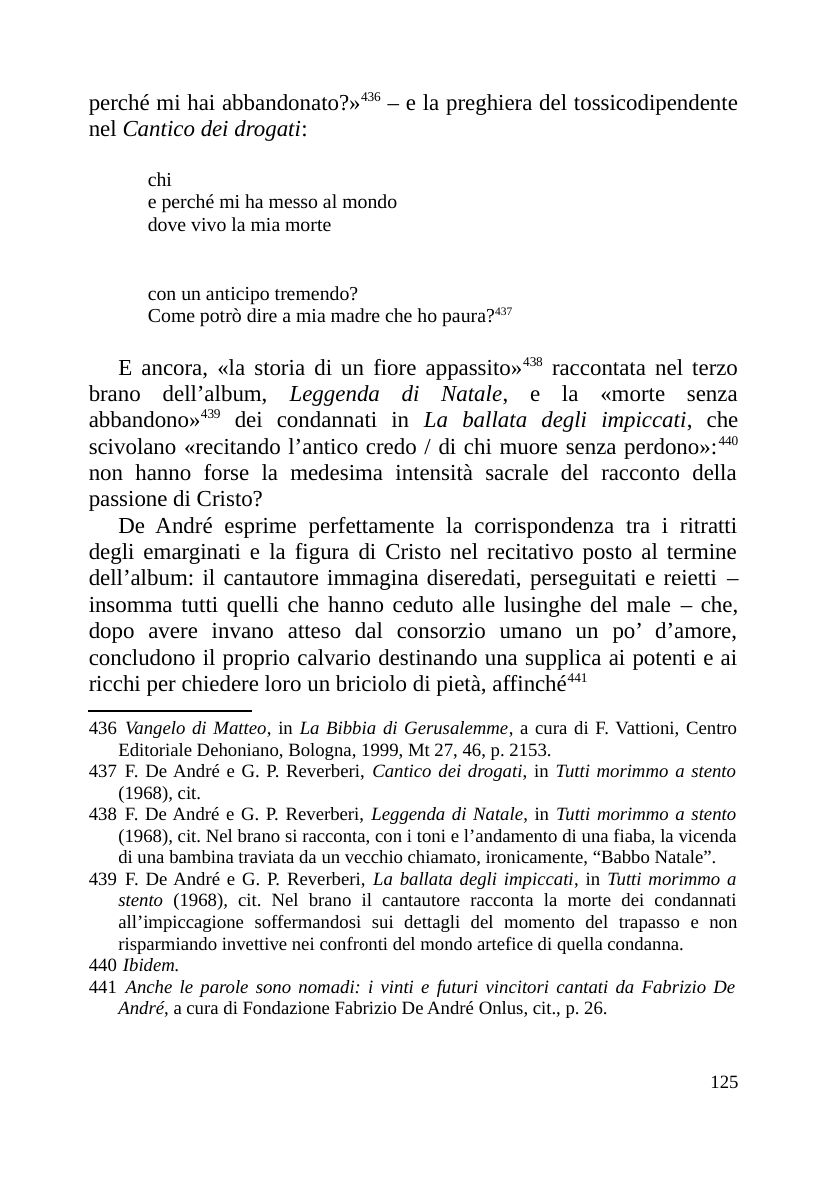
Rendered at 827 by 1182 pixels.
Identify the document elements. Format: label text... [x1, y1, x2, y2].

text Come potrò dire a mia madre che ho paura? [148, 304, 679, 327]
text con un anticipo tremendo? [148, 282, 679, 304]
text e perché mi ha messo al mondo [148, 190, 679, 213]
text Ibidem. [88, 954, 738, 976]
text chi [148, 168, 679, 190]
text dove vivo la mia morte [148, 213, 679, 236]
text E ancora, «la storia di un fiore appassito» raccontata nel terzo brano dell’album, Leggenda di Natale, e la «morte senza abbandono» dei condannati in La ballata degli impiccati, che scivolano «recitando l’antico credo / di chi muore senza perdono»: non hanno forse la medesima intensità sacrale del racconto della passione di Cristo? [88, 354, 738, 512]
text F. De André e G. P. Reverberi, Leggenda di Natale, in Tutti morimmo a stento (1968), cit. Nel brano si racconta, con i toni e l’andamento di una fiaba, la vicenda di una bambina traviata da un vecchio chiamato, ironicamente, “Babbo Natale”. [88, 803, 738, 868]
text F. De André e G. P. Reverberi, La ballata degli impiccati, in Tutti morimmo a stento (1968), cit. Nel brano il cantautore racconta la morte dei condannati all’impiccagione soffermandosi sui dettagli del momento del trapasso e non risparmiando invettive nei confronti del mondo artefice di quella condanna. [88, 868, 738, 954]
text perché mi hai abbandonato?» ‒ e la preghiera del tossicodipendente nel Cantico dei drogati: [88, 88, 738, 141]
text Vangelo di Matteo, in La Bibbia di Gerusalemme, a cura di F. Vattioni, Centro Editoriale Dehoniano, Bologna, 1999, Mt 27, 46, p. 2153. [88, 717, 738, 760]
text F. De André e G. P. Reverberi, Cantico dei drogati, in Tutti morimmo a stento (1968), cit. [88, 760, 738, 803]
text De André esprime perfettamente la corrispondenza tra i ritratti degli emarginati e la figura di Cristo nel recitativo posto al termine dell’album: il cantautore immagina diseredati, perseguitati e reietti ‒ insomma tutti quelli che hanno ceduto alle lusinghe del male ‒ che, dopo avere invano atteso dal consorzio umano un po’ d’amore, concludono il proprio calvario destinando una supplica ai potenti e ai ricchi per chiedere loro un briciolo di pietà, affinché [88, 512, 738, 696]
text Anche le parole sono nomadi: i vinti e futuri vincitori cantati da Fabrizio De André, a cura di Fondazione Fabrizio De André Onlus, cit., p. 26. [88, 976, 738, 1019]
